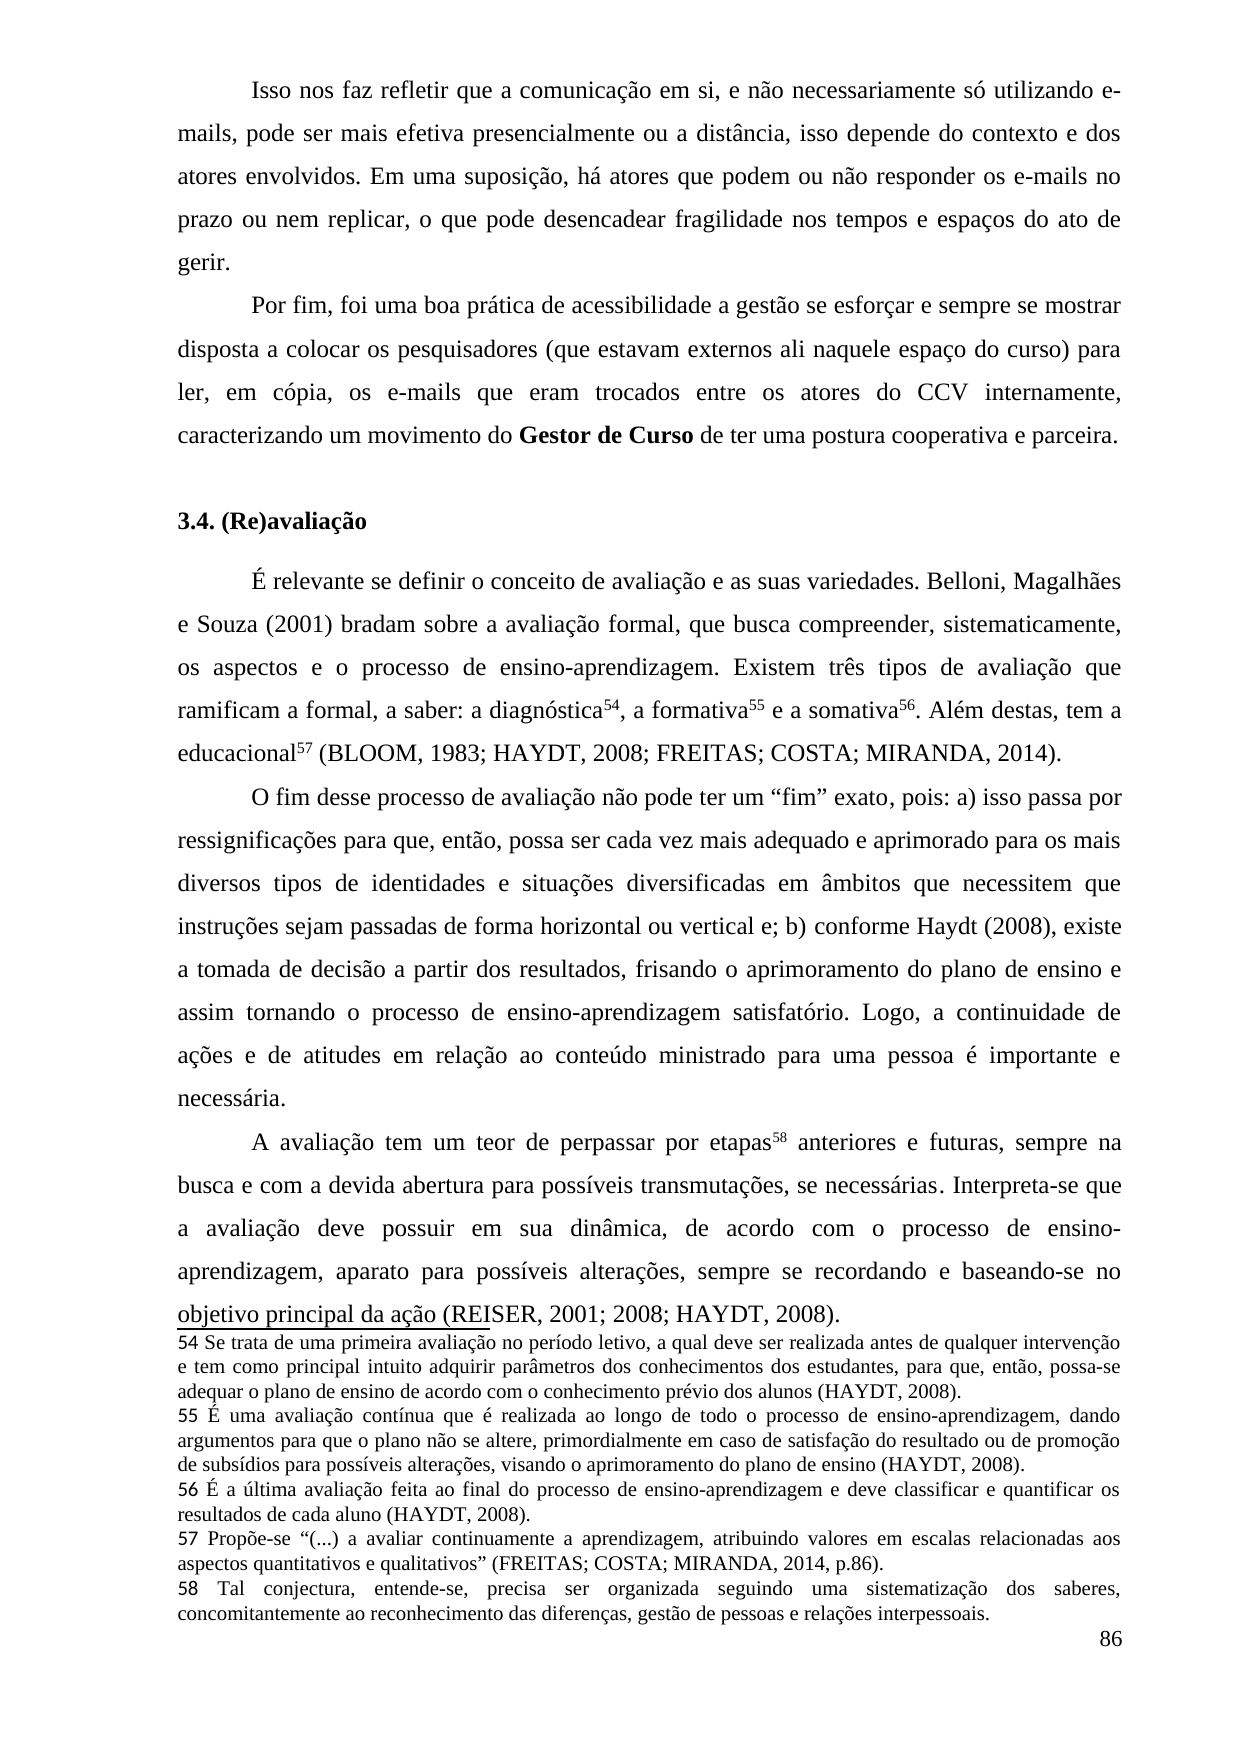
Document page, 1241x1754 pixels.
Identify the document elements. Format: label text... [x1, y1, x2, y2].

text É relevante se definir o conceito de avaliação e as suas variedades. Belloni, Magalhães e Souza (2001) bradam sobre a avaliação formal, que busca compreender, sistematicamente, os aspectos e o processo de ensino-aprendizagem. Existem três tipos de avaliação que ramificam a formal, a saber: a diagnóstica, a formativa e a somativa. Além destas, tem a educacional (BLOOM, 1983; HAYDT, 2008; FREITAS; COSTA; MIRANDA, 2014). [177, 566, 1122, 767]
text É a última avaliação feita ao final do processo de ensino-aprendizagem e deve classificar e quantificar os resultados de cada aluno (HAYDT, 2008). [177, 1476, 1122, 1526]
text Se trata de uma primeira avaliação no período letivo, a qual deve ser realizada antes de qualquer intervenção e tem como principal intuito adquirir parâmetros dos conhecimentos dos estudantes, para que, então, possa-se adequar o plano de ensino de acordo com o conhecimento prévio dos alunos (HAYDT, 2008). [177, 1329, 1122, 1403]
text A avaliação tem um teor de perpassar por etapas anteriores e futuras, sempre na busca e com a devida abertura para possíveis transmutações, se necessárias. Interpreta-se que a avaliação deve possuir em sua dinâmica, de acordo com o processo de ensino-aprendizagem, aparato para possíveis alterações, sempre se recordando e baseando-se no objetivo principal da ação (REISER, 2001; 2008; HAYDT, 2008). [177, 1127, 1122, 1328]
text Propõe-se “(...) a avaliar continuamente a aprendizagem, atribuindo valores em escalas relacionadas aos aspectos quantitativos e qualitativos” (FREITAS; COSTA; MIRANDA, 2014, p.86). [177, 1526, 1122, 1575]
text Por fim, foi uma boa prática de acessibilidade a gestão se esforçar e sempre se mostrar disposta a colocar os pesquisadores (que estavam externos ali naquele espaço do curso) para ler, em cópia, os e-mails que eram trocados entre os atores do CCV internamente, caracterizando um movimento do Gestor de Curso de ter uma postura cooperativa e parceira. [177, 291, 1122, 449]
text Tal conjectura, entende-se, precisa ser organizada seguindo uma sistematização dos saberes, concomitantemente ao reconhecimento das diferenças, gestão de pessoas e relações interpessoais. [177, 1575, 1122, 1624]
text É uma avaliação contínua que é realizada ao longo de todo o processo de ensino-aprendizagem, dando argumentos para que o plano não se altere, primordialmente em caso de satisfação do resultado ou de promoção de subsídios para possíveis alterações, visando o aprimoramento do plano de ensino (HAYDT, 2008). [177, 1403, 1122, 1476]
subtitle 3.4. (Re)avaliação [177, 506, 1122, 535]
text Isso nos faz refletir que a comunicação em si, e não necessariamente só utilizando e-mails, pode ser mais efetiva presencialmente ou a distância, isso depende do contexto e dos atores envolvidos. Em uma suposição, há atores que podem ou não responder os e-mails no prazo ou nem replicar, o que pode desencadear fragilidade nos tempos e espaços do ato de gerir. [177, 75, 1122, 276]
text O fim desse processo de avaliação não pode ter um “fim” exato, pois: a) isso passa por ressignificações para que, então, possa ser cada vez mais adequado e aprimorado para os mais diversos tipos de identidades e situações diversificadas em âmbitos que necessitem que instruções sejam passadas de forma horizontal ou vertical e; b) conforme Haydt (2008), existe a tomada de decisão a partir dos resultados, frisando o aprimoramento do plano de ensino e assim tornando o processo de ensino-aprendizagem satisfatório. Logo, a continuidade de ações e de atitudes em relação ao conteúdo ministrado para uma pessoa é importante e necessária. [177, 782, 1122, 1112]
